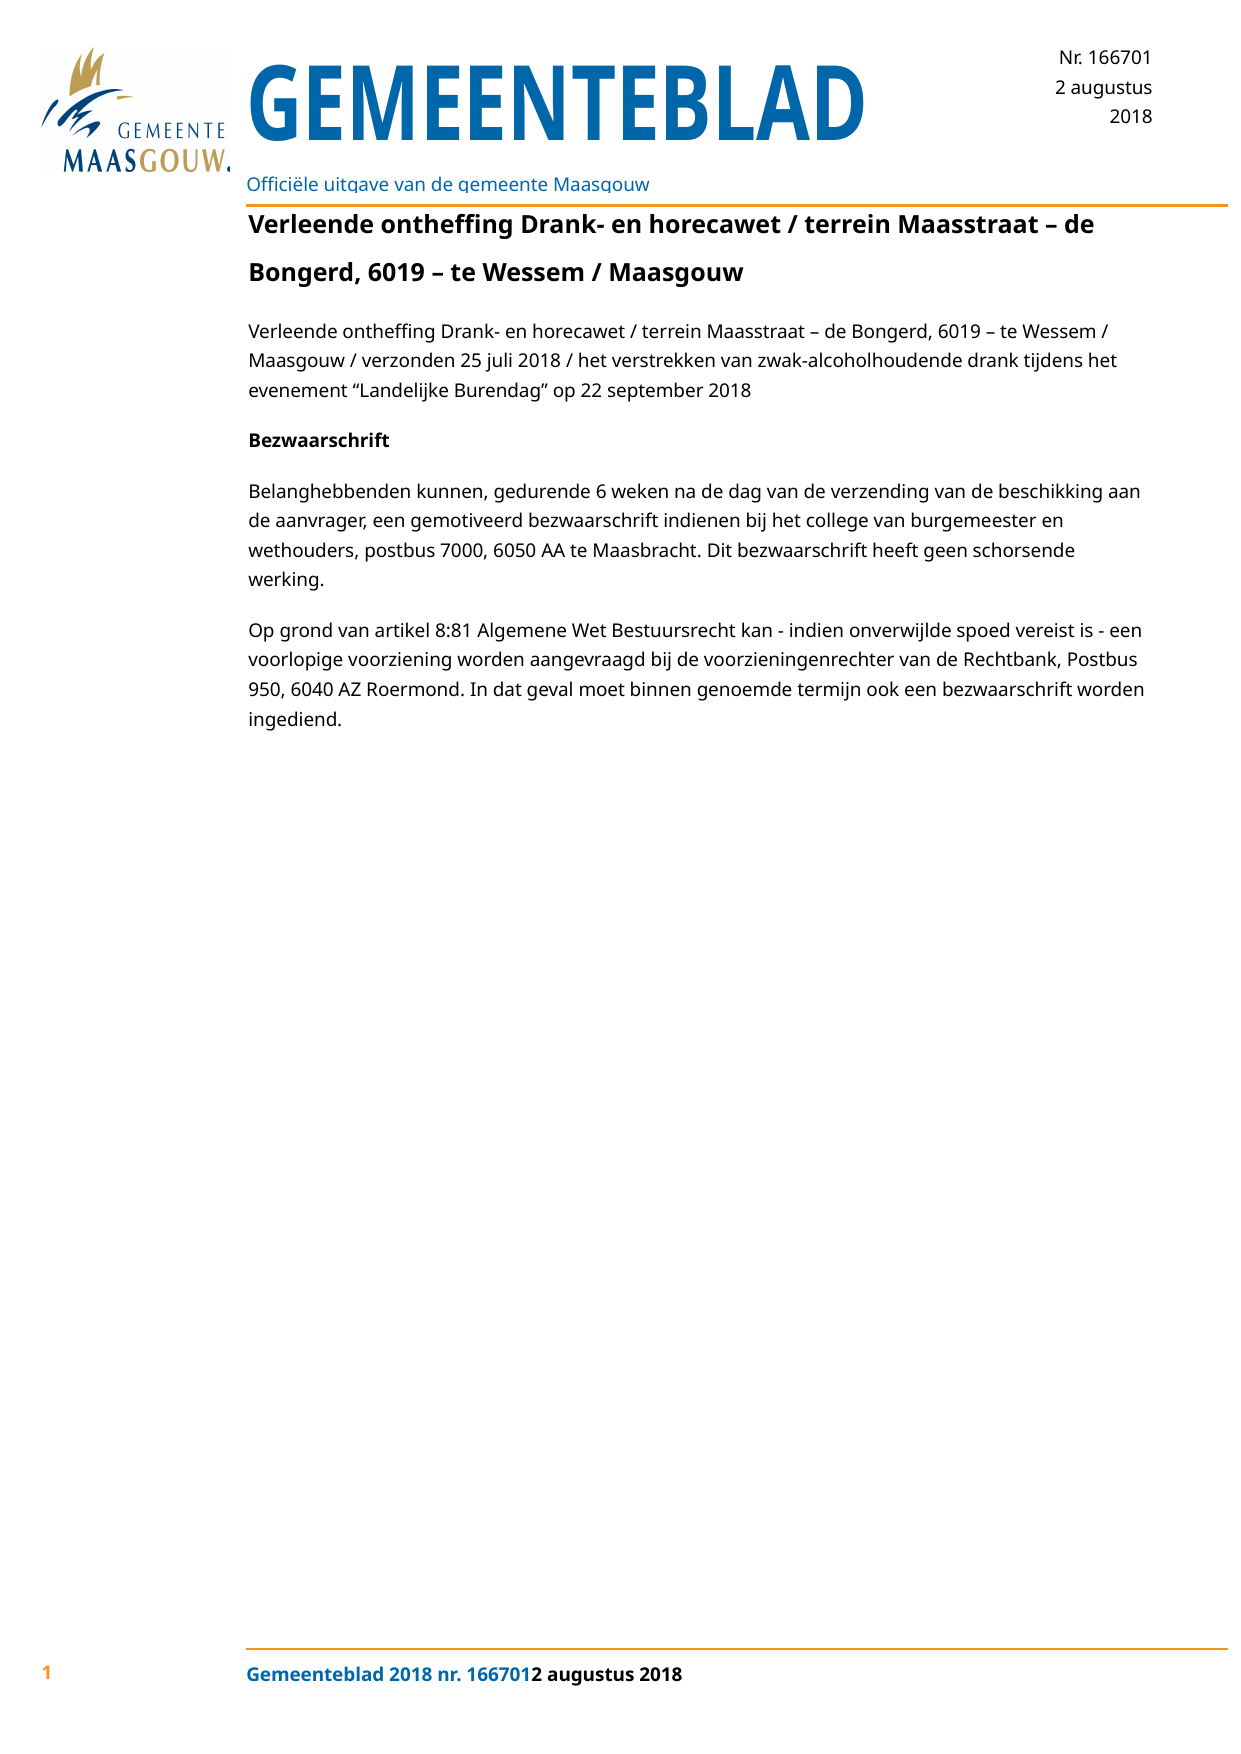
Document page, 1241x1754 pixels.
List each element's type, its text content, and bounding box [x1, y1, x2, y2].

text Verleende ontheffing Drank- en horecawet / terrein Maasstraat – de Bongerd, 6019 – te Wessem / Maasgouw / verzonden 25 juli 2018 / het verstrekken van zwak-alcoholhoudende drank tijdens het evenement “Landelijke Burendag” op 22 september 2018 [248, 318, 1152, 403]
text Belanghebbenden kunnen, gedurende 6 weken na de dag van de verzending van de beschikking aan de aanvrager, een gemotiveerd bezwaarschrift indienen bij het college van burgemeester en wethouders, postbus 7000, 6050 AA te Maasbracht. Dit bezwaarschrift heeft geen schorsende werking. [248, 478, 1152, 592]
text Bezwaarschrift [248, 427, 1152, 453]
text Verleende ontheffing Drank- en horecawet / terrein Maasstraat – de Bongerd, 6019 – te Wessem / Maasgouw [248, 207, 1152, 288]
picture [41, 47, 231, 172]
text Op grond van artikel 8:81 Algemene Wet Bestuursrecht kan - indien onverwijlde spoed vereist is - een voorlopige voorziening worden aangevraagd bij de voorzieningenrechter van de Rechtbank, Postbus 950, 6040 AZ Roermond. In dat geval moet binnen genoemde termijn ook een bezwaarschrift worden ingediend. [248, 617, 1152, 732]
